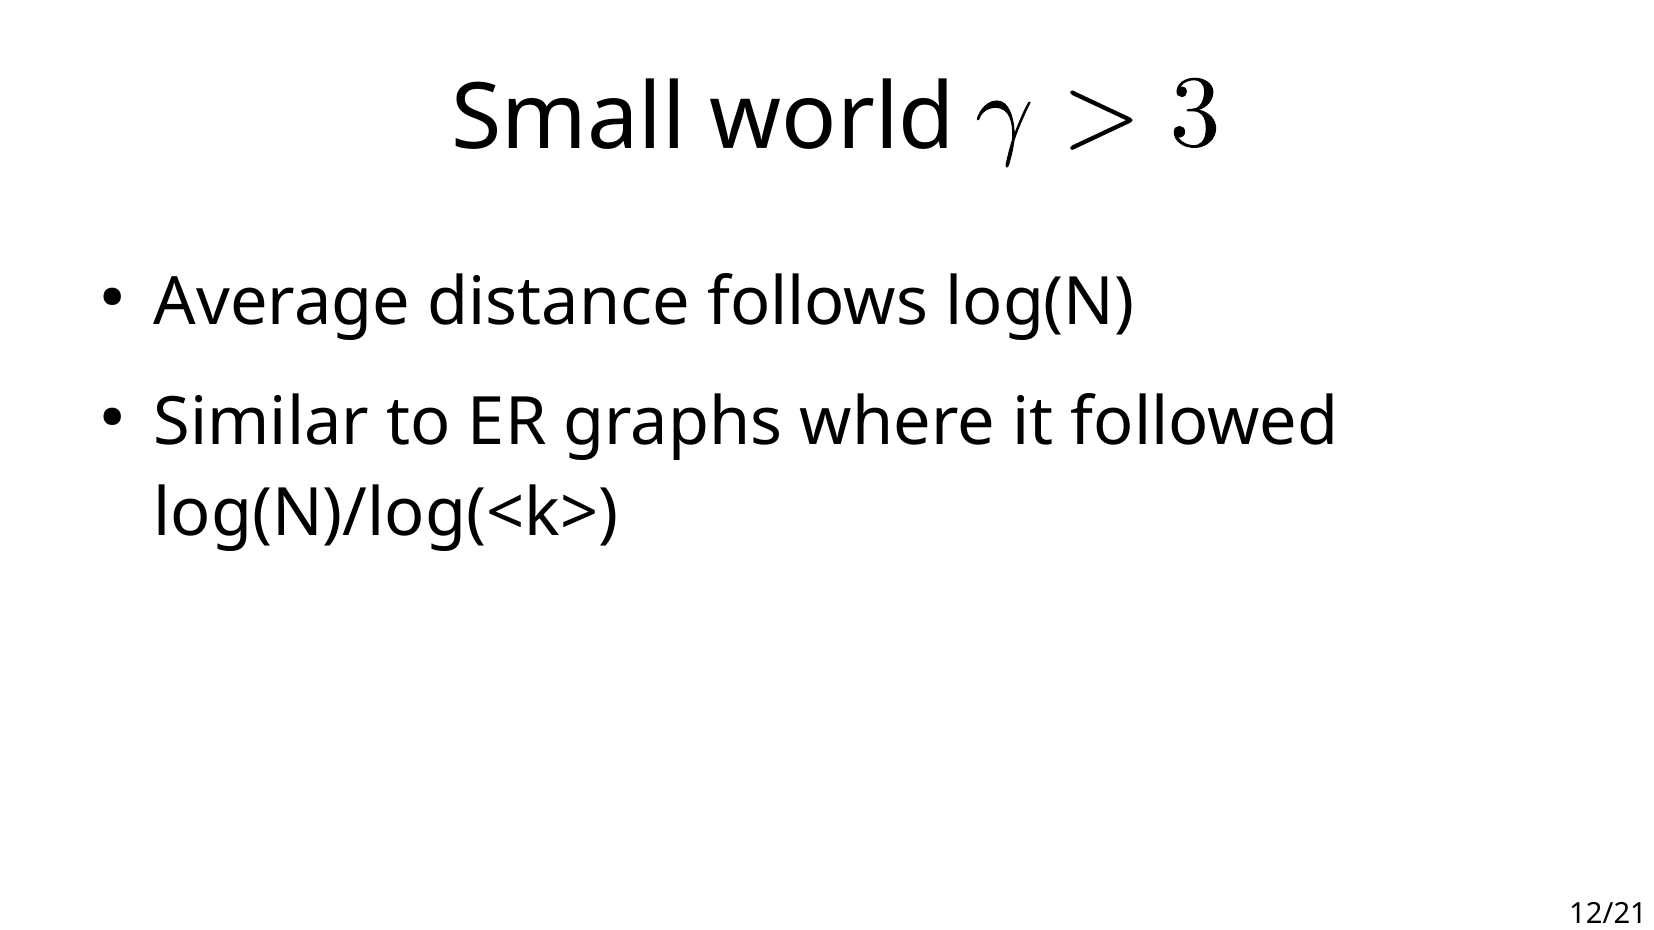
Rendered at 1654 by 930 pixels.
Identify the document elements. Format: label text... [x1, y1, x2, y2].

title Small world [82, 1, 1571, 225]
text_box [975, 77, 1221, 168]
list Average distance follows log(N) Similar to ER graphs where it followed log(N)/log(<k>) [82, 252, 1571, 571]
